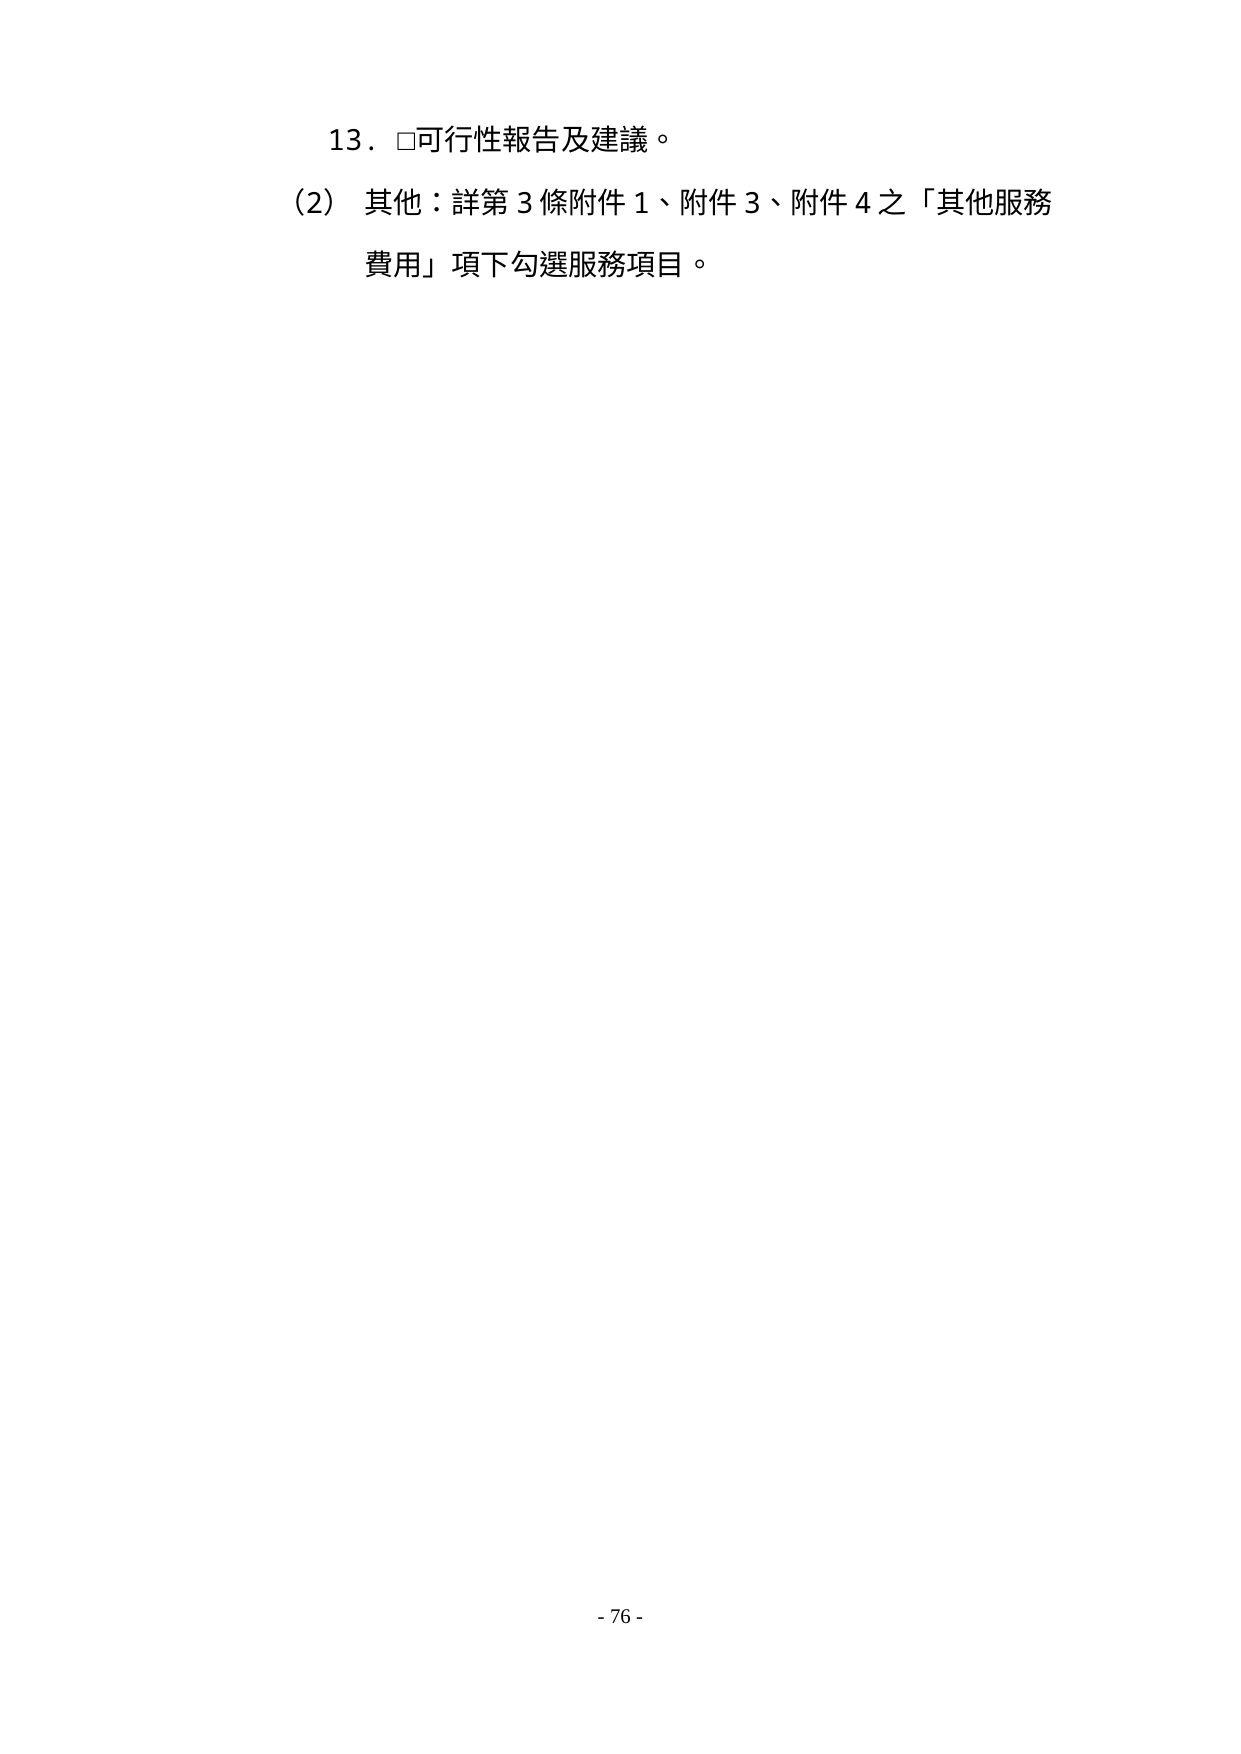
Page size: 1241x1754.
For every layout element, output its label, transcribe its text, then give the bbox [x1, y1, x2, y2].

list 其他：詳第3條附件1、附件3、附件4之「其他服務費用」項下勾選服務項目。 [276, 159, 1053, 284]
list □可行性報告及建議。 [327, 96, 1053, 159]
